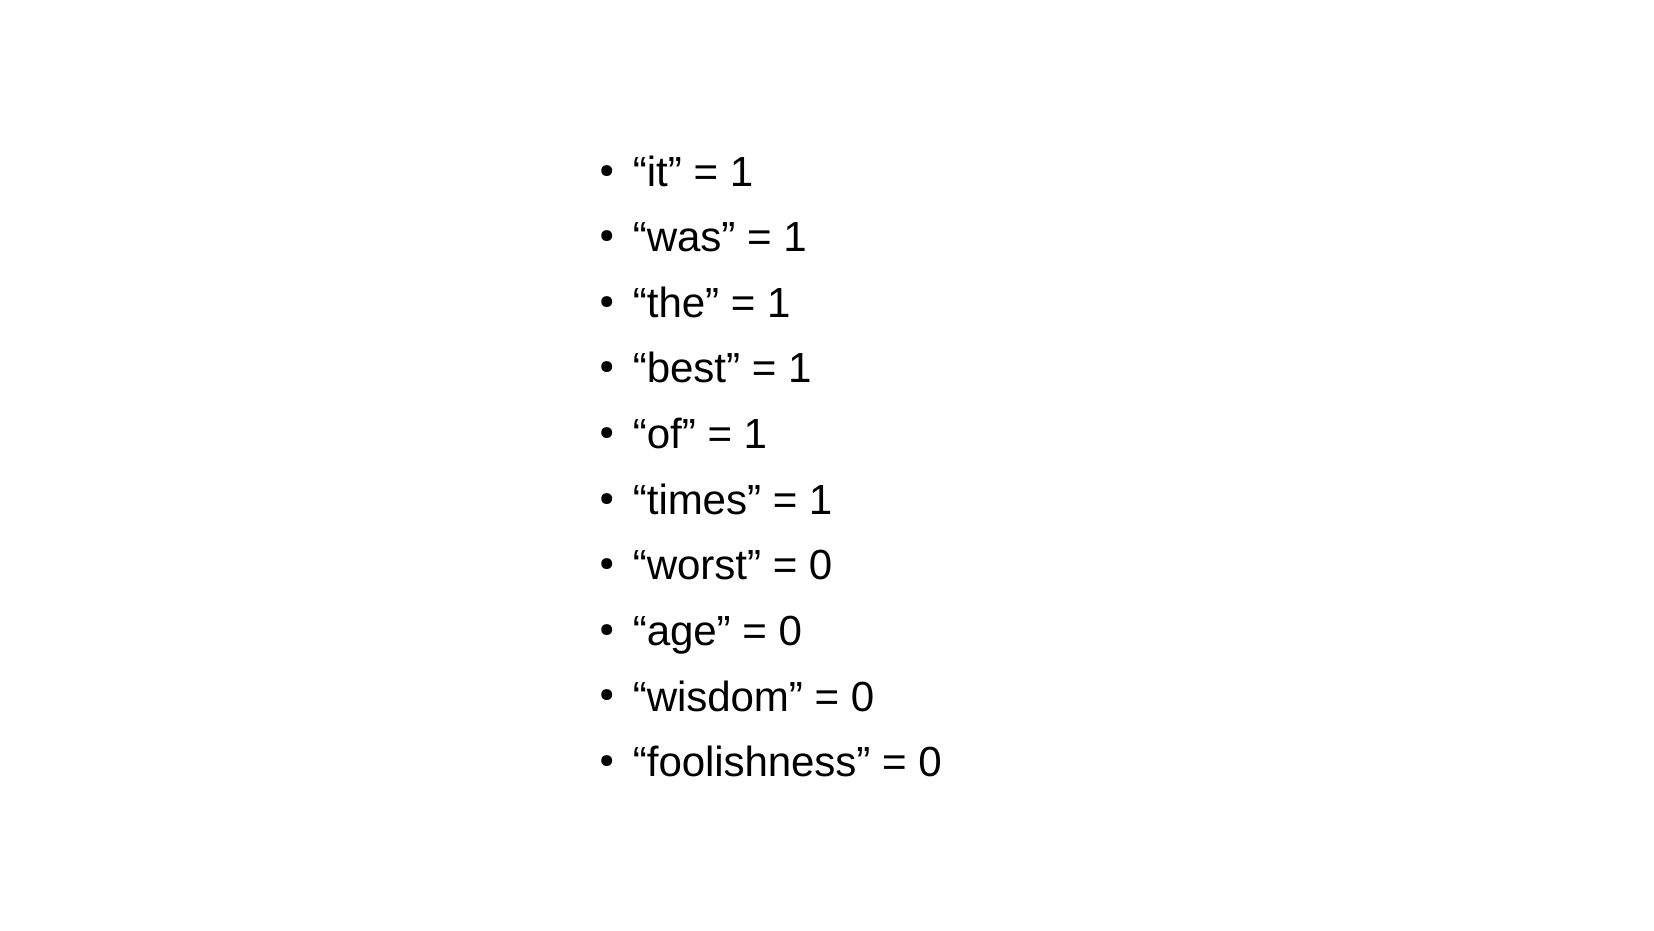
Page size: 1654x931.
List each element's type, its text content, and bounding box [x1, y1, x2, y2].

list “it” = 1 “was” = 1 “the” = 1 “best” = 1 “of” = 1 “times” = 1 “worst” = 0 “age” = 0 “wisdom” = 0 “foolishness” = 0 [588, 148, 1654, 791]
